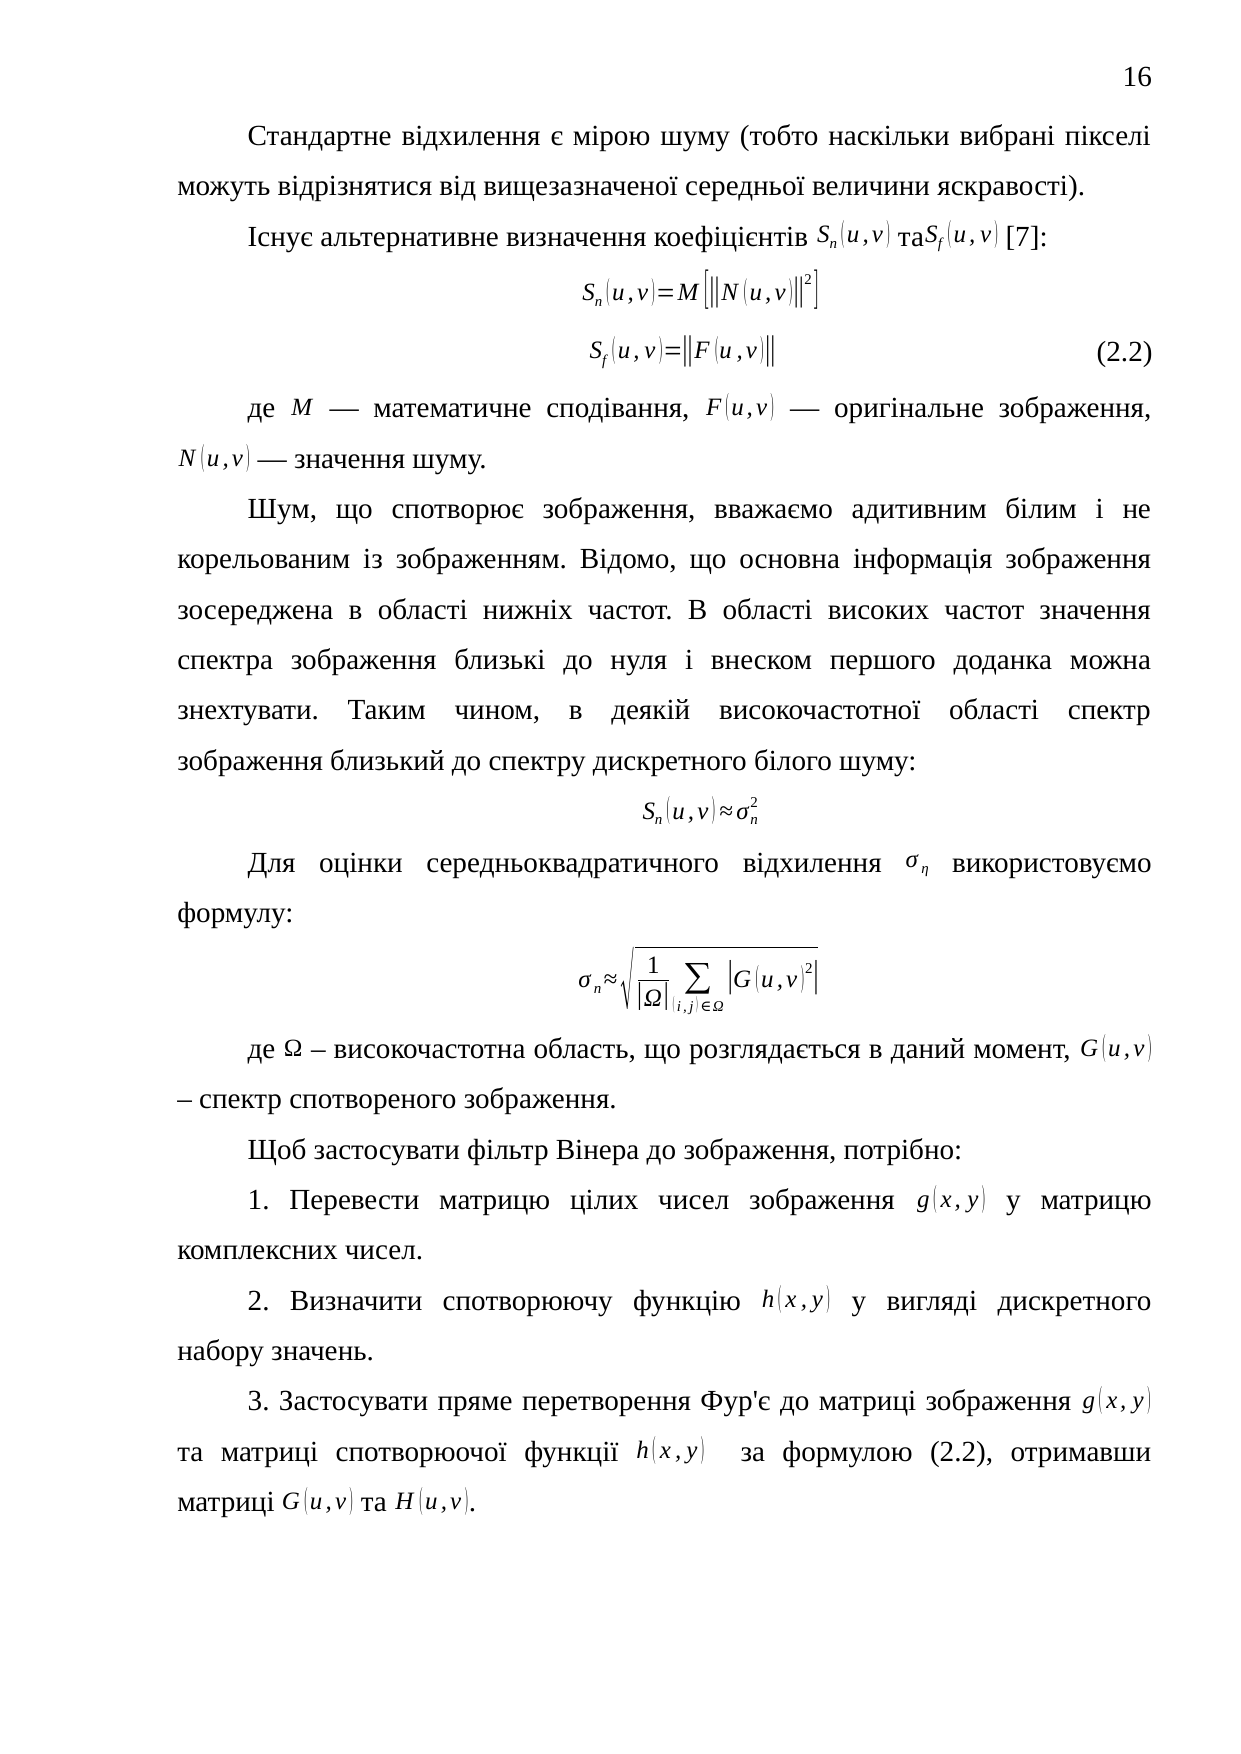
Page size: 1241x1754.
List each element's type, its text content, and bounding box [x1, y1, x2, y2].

text де — математичне сподівання, — оригінальне зображення, — значення шуму. [177, 391, 1152, 474]
text 3. Застосувати пряме перетворення Фур'є до матриці зображення та матриці спотворюочої функції за формулою (2.2), отримавши матриці та . [177, 1383, 1152, 1518]
text 1. Перевести матрицю цілих чисел зображення у матрицю комплексних чисел. [177, 1182, 1152, 1266]
table_header [183, 328, 1050, 391]
text Існує альтернативне визначення коефіцієнтів та [7]: [177, 219, 1152, 252]
table_header (2.2) [1050, 328, 1158, 391]
text Щоб застосувати фільтр Вінера до зображення, потрібно: [177, 1132, 1152, 1165]
text Для оцінки середньоквадратичного відхилення використовуємо формулу: [177, 845, 1152, 929]
text 2. Визначити спотворюючу функцію у вигляді дискретного набору значень. [177, 1283, 1152, 1367]
text Шум, що спотворює зображення, вважаємо адитивним білим і не корельованим із зображенням. Відомо, що основна інформація зображення зосереджена в області нижніх частот. В області високих частот значення спектра зображення близькі до нуля і внеском першого доданка можна знехтувати. Таким чином, в деякій високочастотної області спектр зображення близький до спектру дискретного білого шуму: [177, 491, 1152, 776]
text Стандартне відхилення є мірою шуму (тобто наскільки вибрані пікселі можуть відрізнятися від вищезазначеної середньої величини яскравості). [177, 118, 1152, 202]
text де – високочастотна область, що розглядається в даний момент, – спектр спотвореного зображення. [177, 1031, 1152, 1115]
